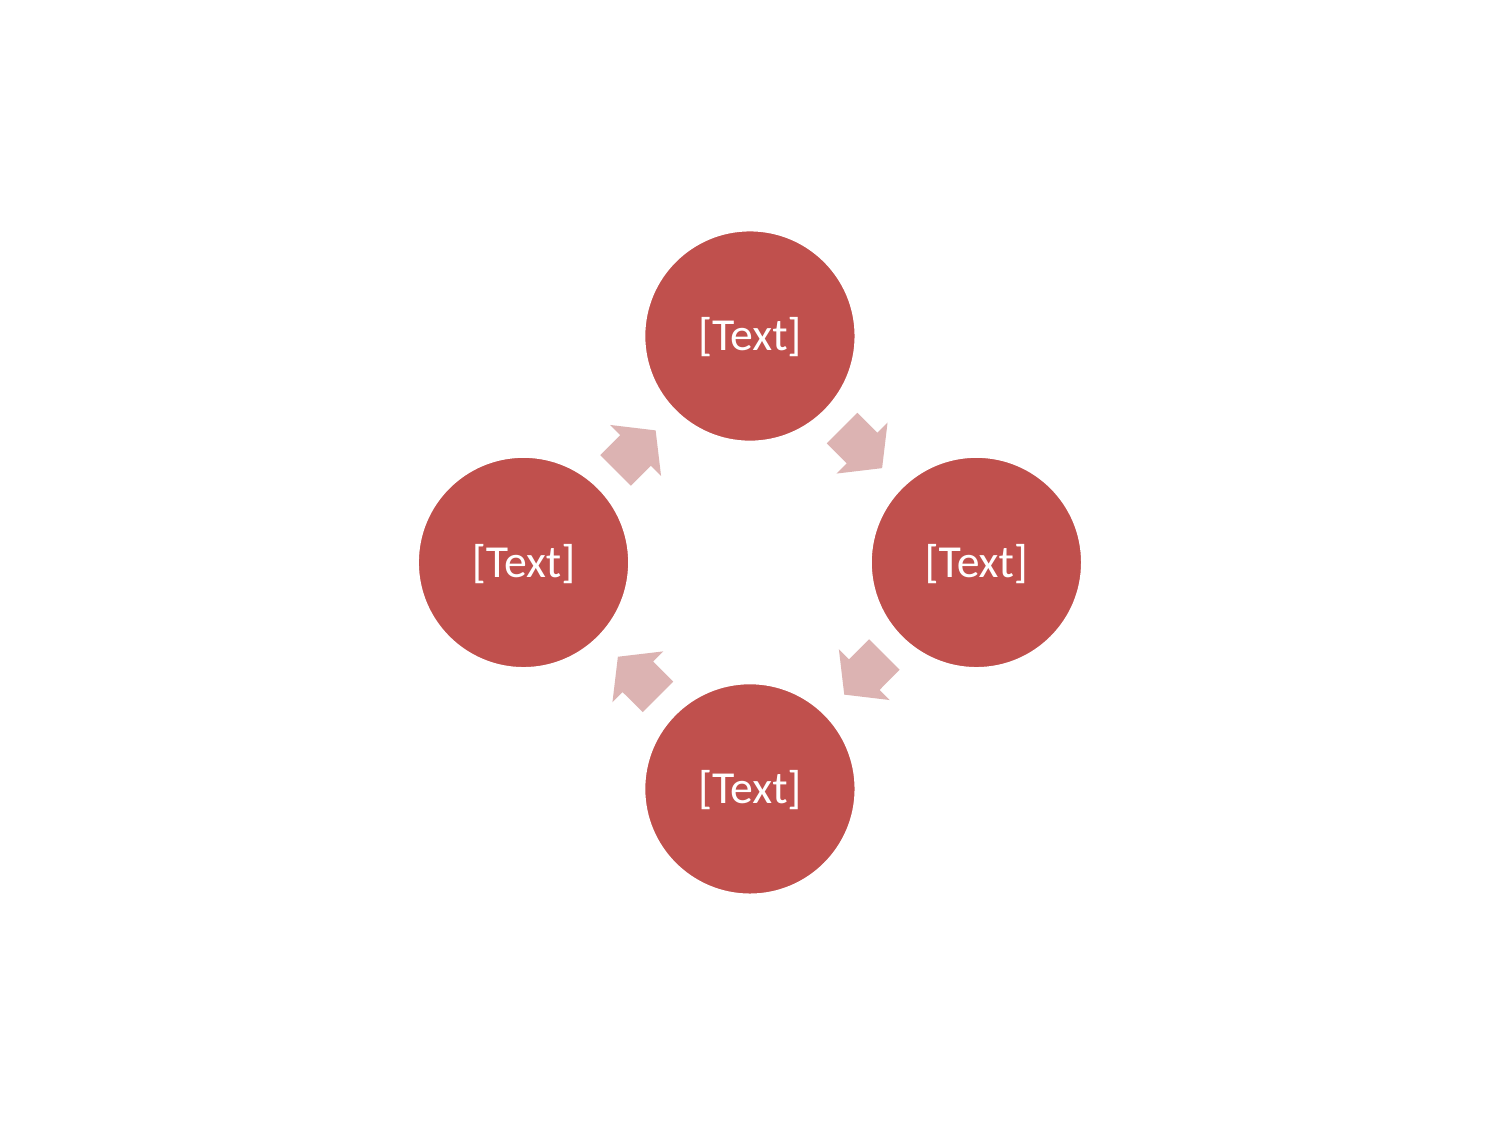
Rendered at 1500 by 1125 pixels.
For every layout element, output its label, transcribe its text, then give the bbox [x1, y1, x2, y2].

text_box [Text] [643, 682, 857, 896]
text_box [Text] [416, 455, 631, 670]
text_box [Text] [643, 229, 857, 443]
text_box [600, 424, 662, 486]
text_box [826, 412, 888, 474]
text_box [612, 651, 674, 713]
text_box [Text] [869, 455, 1084, 670]
text_box [838, 639, 900, 701]
